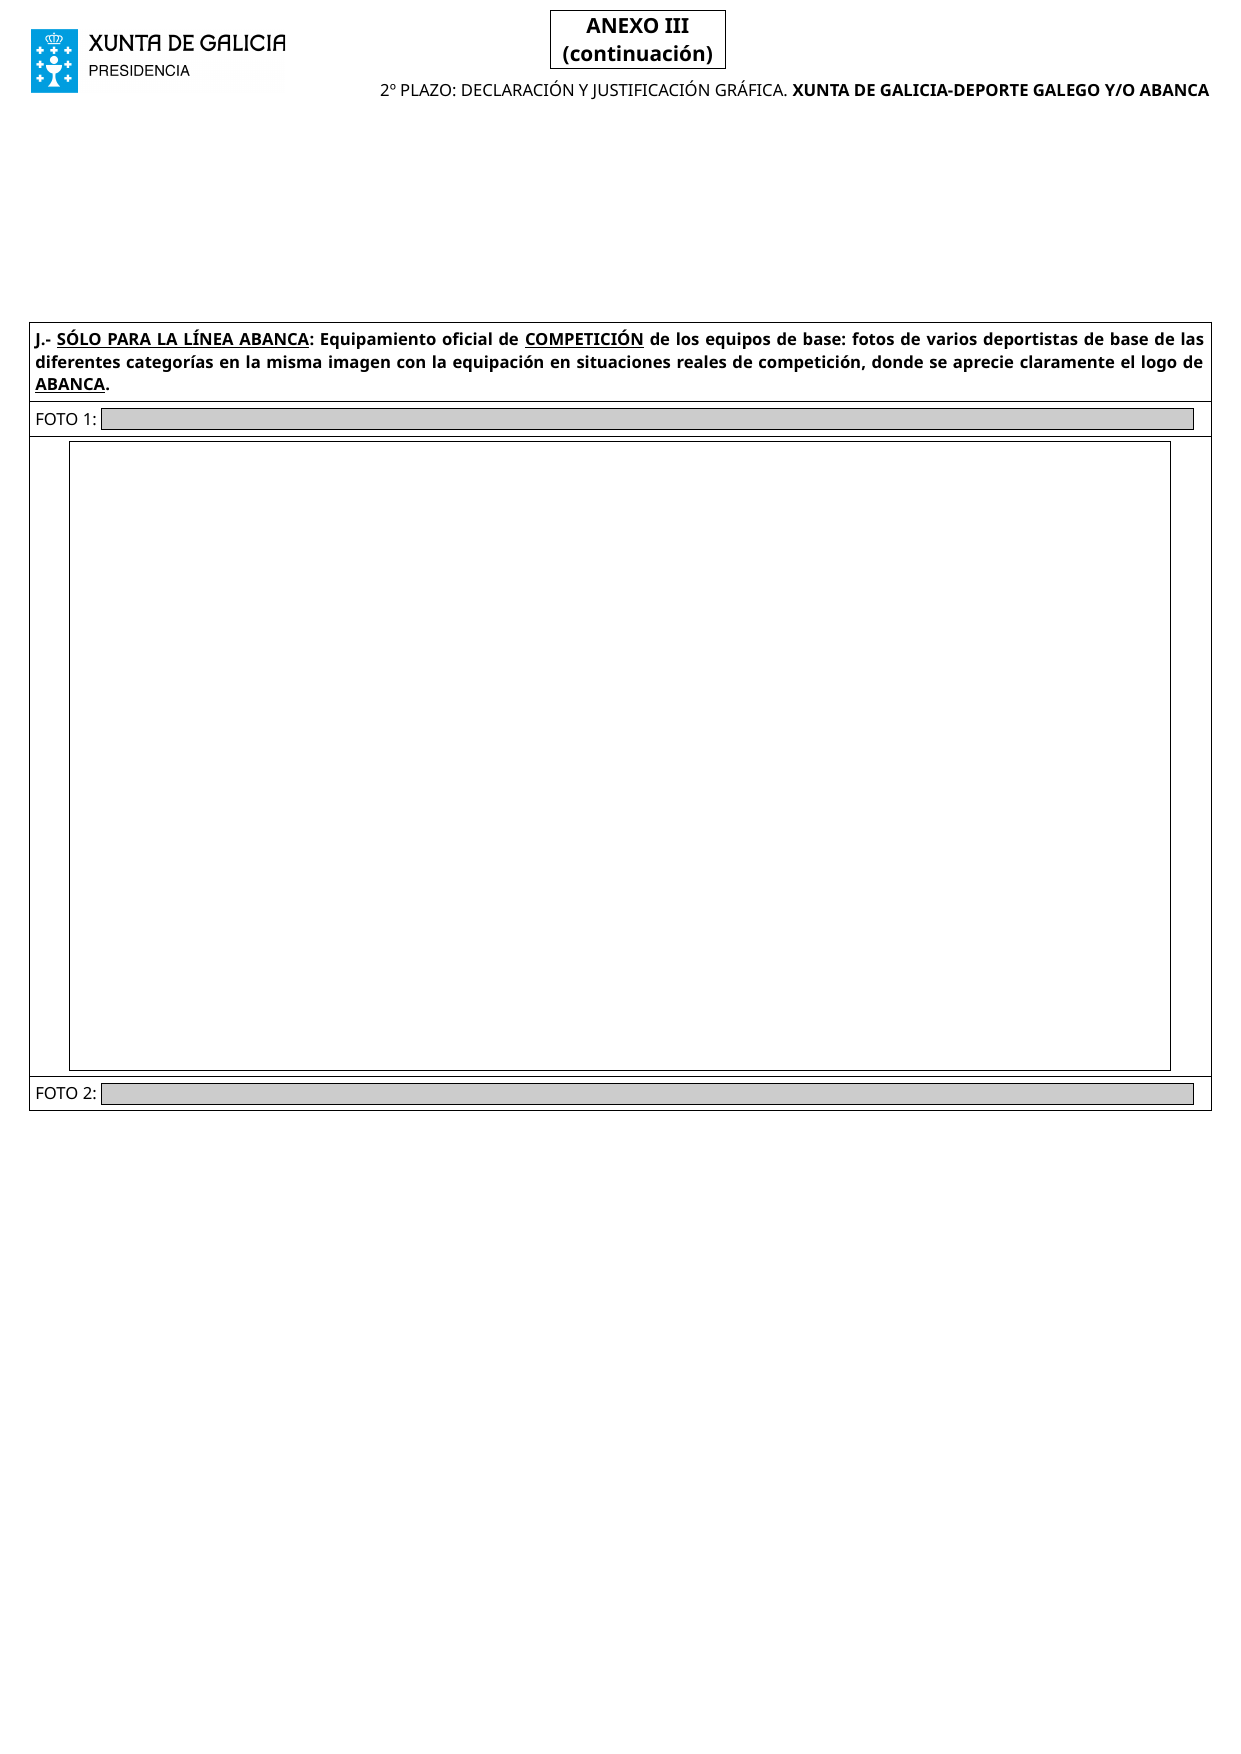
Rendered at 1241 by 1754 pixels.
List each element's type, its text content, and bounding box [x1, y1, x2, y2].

picture [79, 29, 286, 93]
table_cell FOTO 2: [30, 1077, 1211, 1110]
picture [47, 66, 61, 86]
table_cell [30, 437, 1211, 1076]
table_header J.- SÓLO PARA LA LÍNEA ABANCA: Equipamiento oficial de COMPETICIÓN de los equipos de base: fotos de varios deportistas de base de las diferentes categorías en la misma imagen con la equipación en situaciones reales de competición, donde se aprecie claramente el logo de ABANCA. [30, 323, 1211, 401]
table_cell FOTO 1: [30, 402, 1211, 436]
